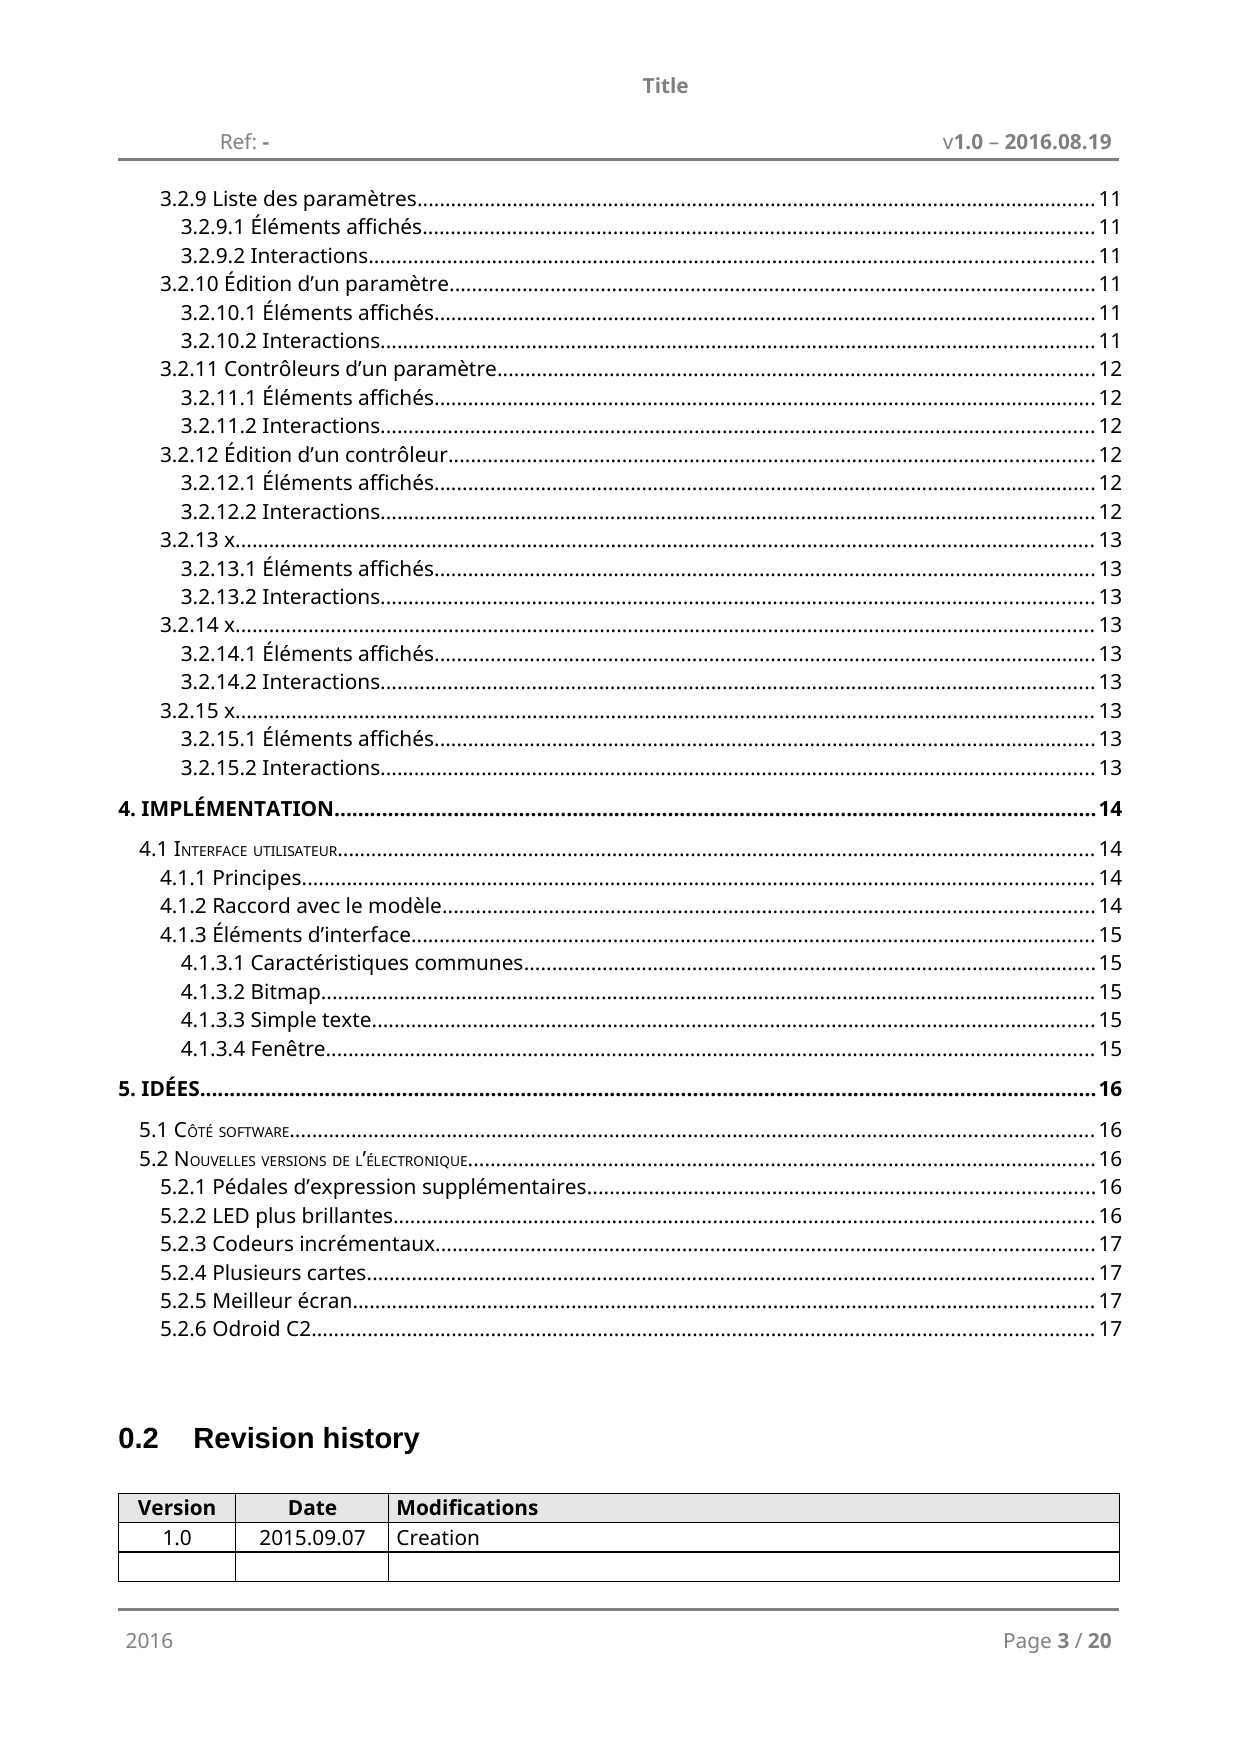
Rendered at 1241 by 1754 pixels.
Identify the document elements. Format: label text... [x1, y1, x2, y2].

text 3.2.9 Liste des paramètres 11 [160, 184, 1122, 212]
text 5.1 Côté software 16 [139, 1116, 1122, 1144]
text 3.2.13.2 Interactions 13 [181, 582, 1122, 611]
text 5.2.3 Codeurs incrémentaux 17 [160, 1229, 1122, 1258]
text 5.2.6 Odroid C2 17 [160, 1314, 1122, 1343]
text 5.2 Nouvelles versions de l’électronique 16 [139, 1144, 1122, 1172]
table_cell 2015.09.07 [236, 1523, 388, 1551]
text 3.2.15 x 13 [160, 696, 1122, 724]
text 3.2.14.1 Éléments affichés 13 [181, 639, 1122, 667]
table_header Version [119, 1494, 235, 1522]
text 4.1.1 Principes 14 [160, 863, 1122, 891]
subtitle Revision history [118, 1421, 1122, 1455]
text 3.2.12 Édition d’un contrôleur 12 [160, 440, 1122, 468]
table_cell [119, 1553, 235, 1581]
text 3.2.13.1 Éléments affichés 13 [181, 554, 1122, 582]
text 4.1.3 Éléments d’interface 15 [160, 920, 1122, 948]
table_header Modifications [389, 1494, 1119, 1522]
text 5.2.5 Meilleur écran 17 [160, 1286, 1122, 1314]
text 3.2.12.2 Interactions 12 [181, 497, 1122, 525]
text 5.2.2 LED plus brillantes 16 [160, 1201, 1122, 1229]
text 4.1.2 Raccord avec le modèle 14 [160, 891, 1122, 920]
text 3.2.15.1 Éléments affichés 13 [181, 724, 1122, 753]
text 4.1.3.1 Caractéristiques communes 15 [181, 948, 1122, 977]
text 4.1 Interface utilisateur 14 [139, 834, 1122, 863]
text 3.2.14 x 13 [160, 611, 1122, 639]
text 4.1.3.4 Fenêtre 15 [181, 1034, 1122, 1062]
text 5.2.1 Pédales d’expression supplémentaires 16 [160, 1172, 1122, 1201]
text 3.2.12.1 Éléments affichés 12 [181, 468, 1122, 497]
text 3.2.9.2 Interactions 11 [181, 241, 1122, 269]
table_header Date [236, 1494, 388, 1522]
text 3.2.14.2 Interactions 13 [181, 667, 1122, 696]
text 3.2.9.1 Éléments affichés 11 [181, 212, 1122, 241]
table_cell 1.0 [119, 1523, 235, 1551]
table_cell [389, 1553, 1119, 1581]
text 3.2.13 x 13 [160, 525, 1122, 554]
text 3.2.15.2 Interactions 13 [181, 753, 1122, 781]
text 3.2.10.2 Interactions 11 [181, 326, 1122, 354]
table_cell Creation [389, 1523, 1119, 1551]
text 4. Implémentation 14 [118, 794, 1122, 822]
text 4.1.3.2 Bitmap 15 [181, 977, 1122, 1005]
text 3.2.10 Édition d’un paramètre 11 [160, 269, 1122, 298]
text 3.2.11.1 Éléments affichés 12 [181, 383, 1122, 411]
text 5.2.4 Plusieurs cartes 17 [160, 1258, 1122, 1286]
text 3.2.10.1 Éléments affichés 11 [181, 298, 1122, 326]
text 5. Idées 16 [118, 1074, 1122, 1103]
table_cell [236, 1553, 388, 1581]
text 3.2.11 Contrôleurs d’un paramètre 12 [160, 354, 1122, 383]
text 4.1.3.3 Simple texte 15 [181, 1005, 1122, 1034]
text 3.2.11.2 Interactions 12 [181, 411, 1122, 440]
